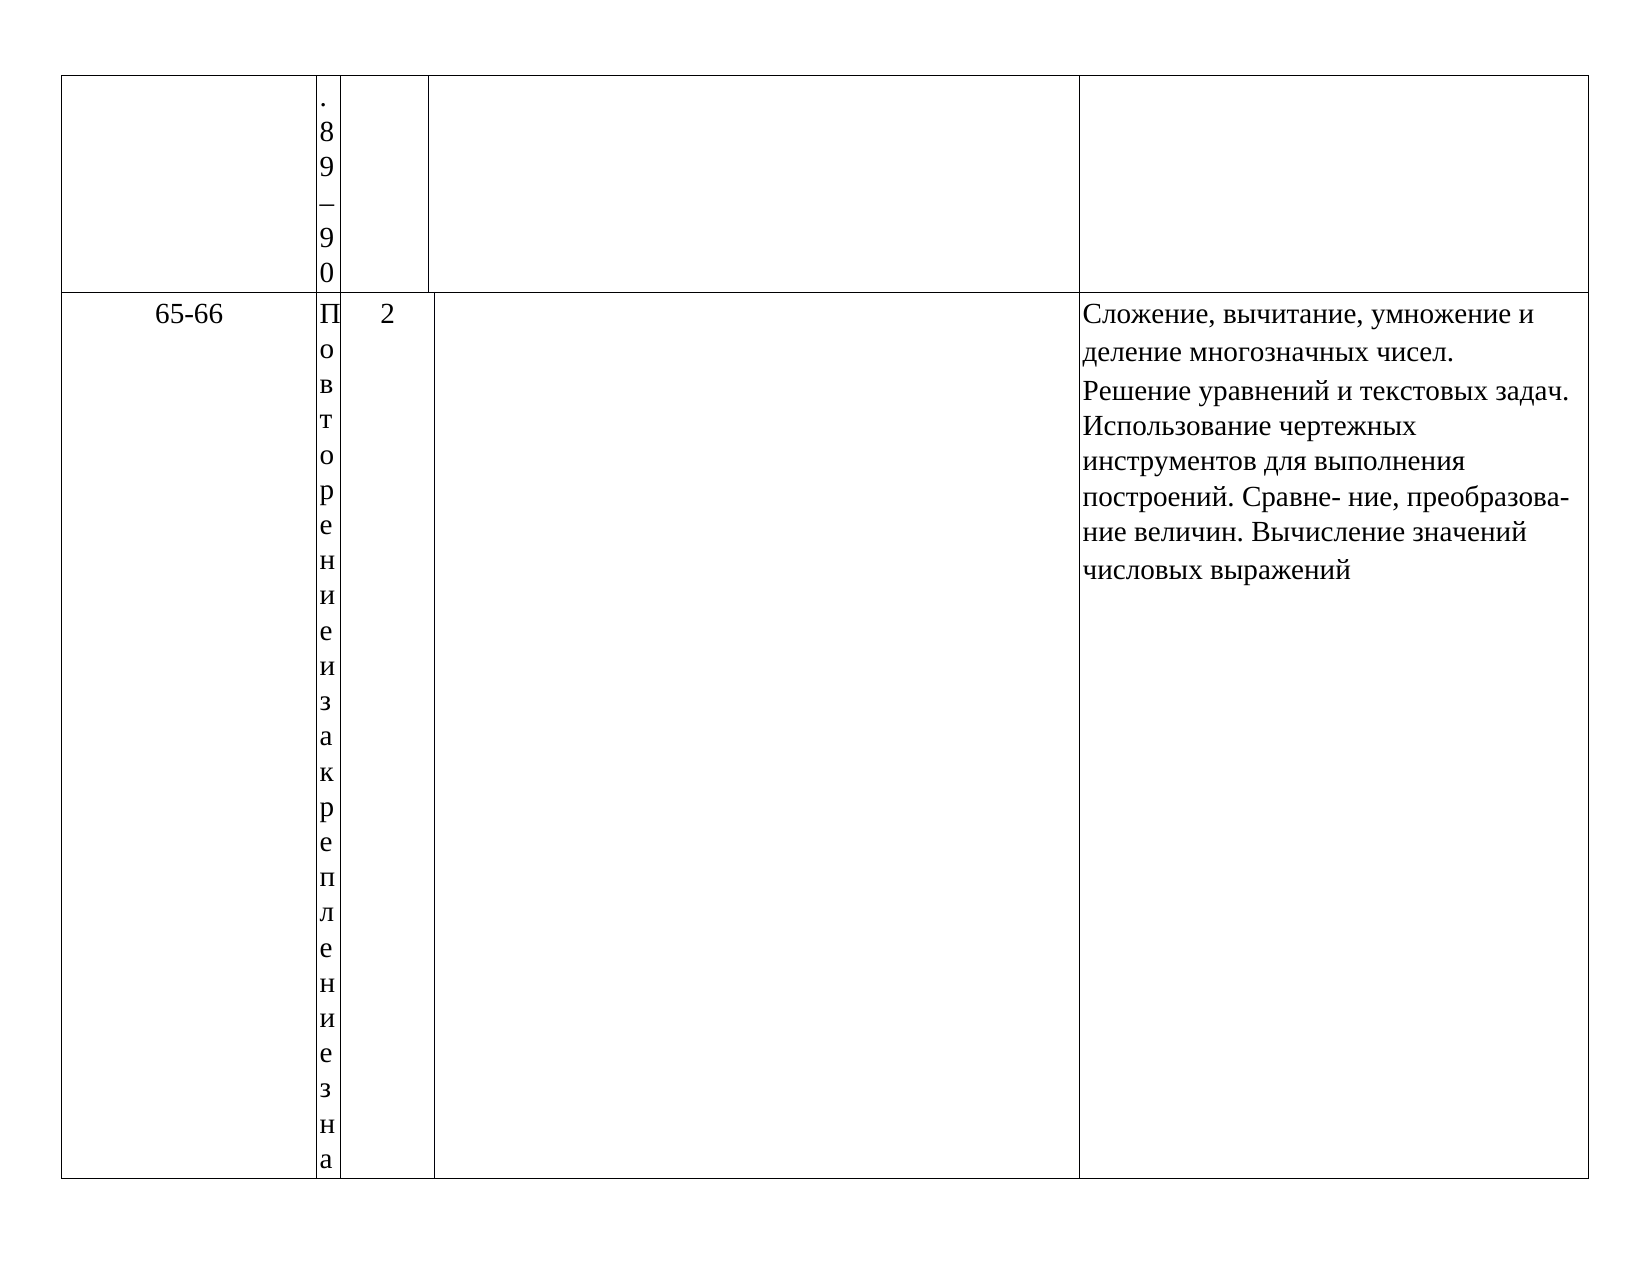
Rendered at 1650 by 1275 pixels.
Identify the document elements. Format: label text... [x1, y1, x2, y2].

table_cell [435, 293, 1079, 1178]
table_cell Сложение, вычитание, умножение и деление многозначных чисел. Решение уравнений и текстовых задач. Использование чертежных инструментов для выполнения построений. Сравне- ние, преобразова- ние величин. Вычисление значений числовых выражений [1080, 293, 1588, 1178]
table_cell [1080, 76, 1588, 292]
table_cell [62, 76, 316, 292]
table_cell Повторение и закрепление зна [317, 293, 340, 1178]
table_cell [341, 76, 428, 292]
table_cell 2 [341, 293, 434, 1178]
table_cell . 89–90 [317, 76, 340, 292]
table_cell [429, 76, 1079, 292]
table_cell 65-66 [62, 293, 316, 1178]
